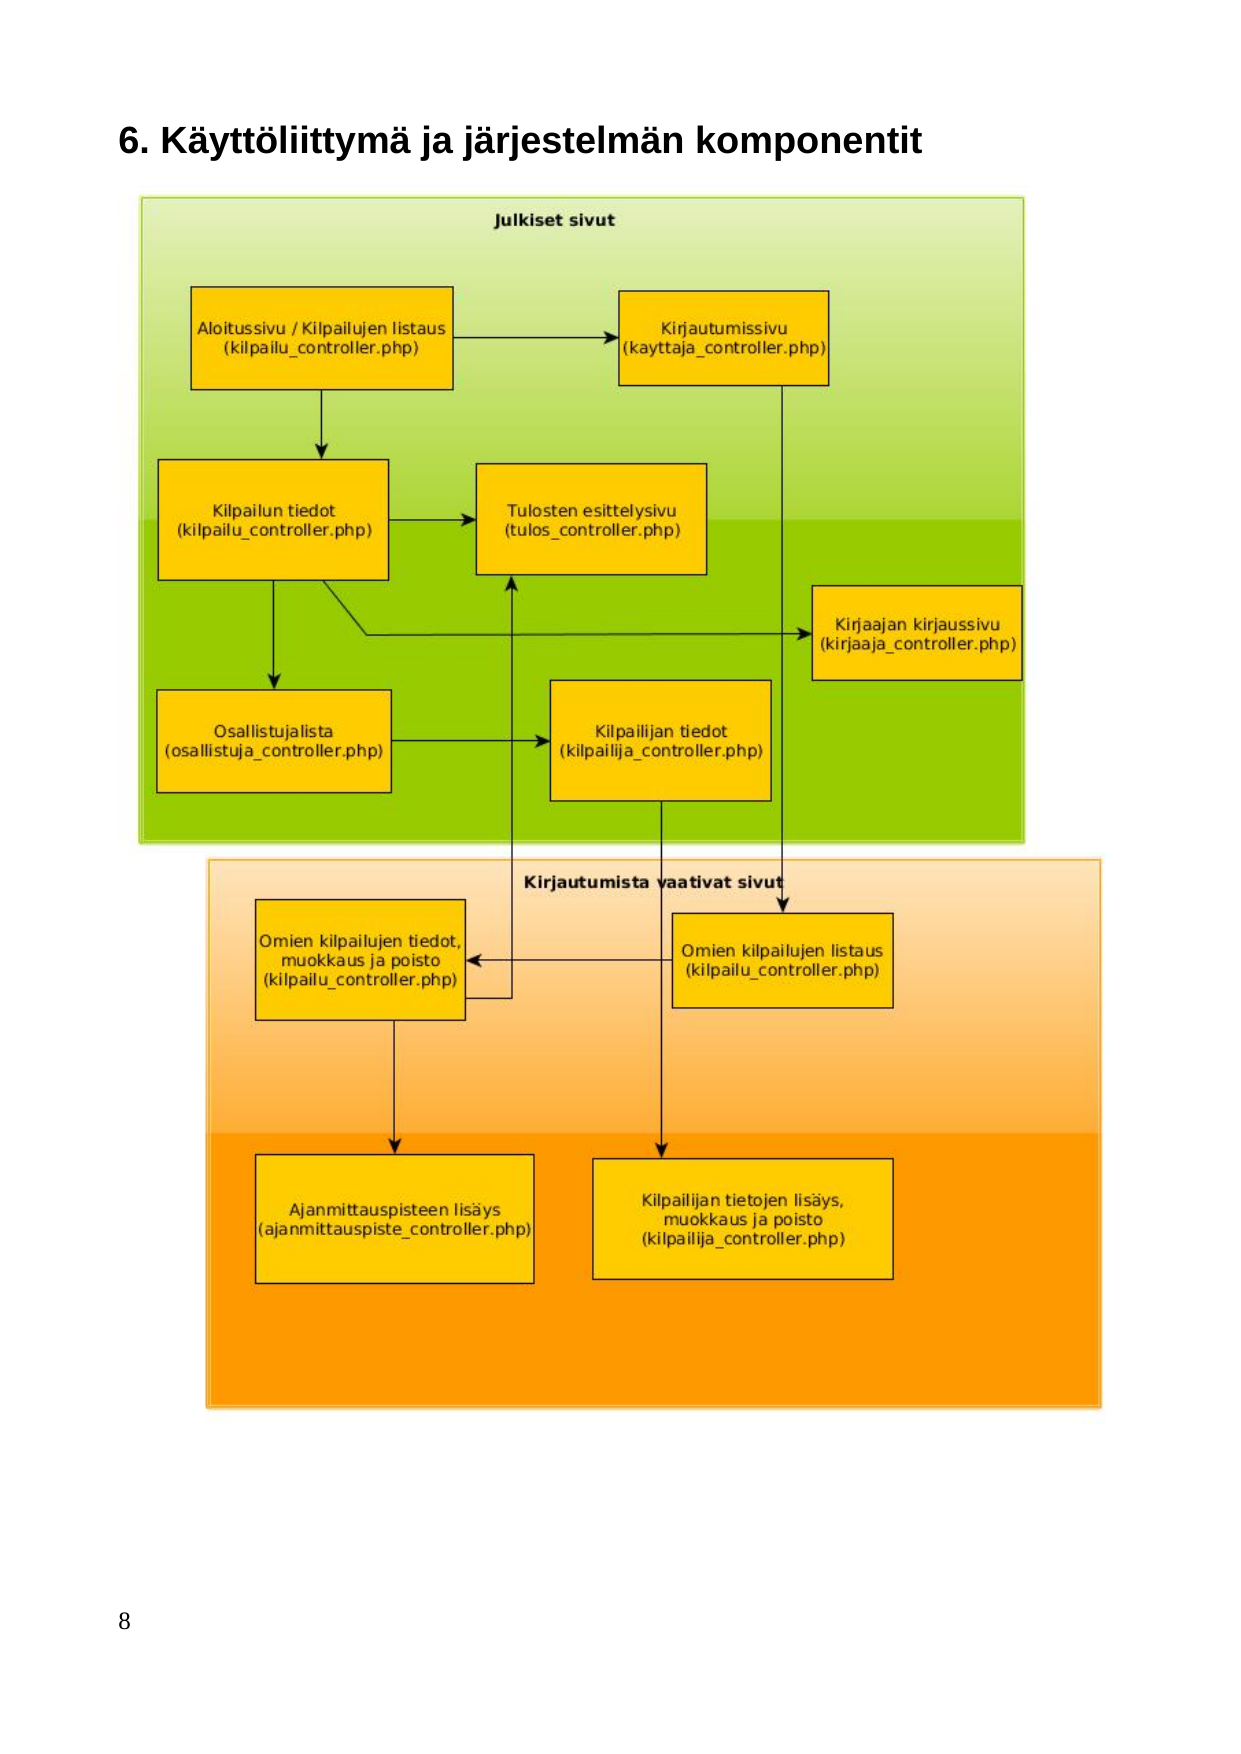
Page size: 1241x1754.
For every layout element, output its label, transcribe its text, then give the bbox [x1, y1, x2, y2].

subtitle 6. Käyttöliittymä ja järjestelmän komponentit [118, 118, 1122, 162]
picture [118, 174, 1123, 1431]
